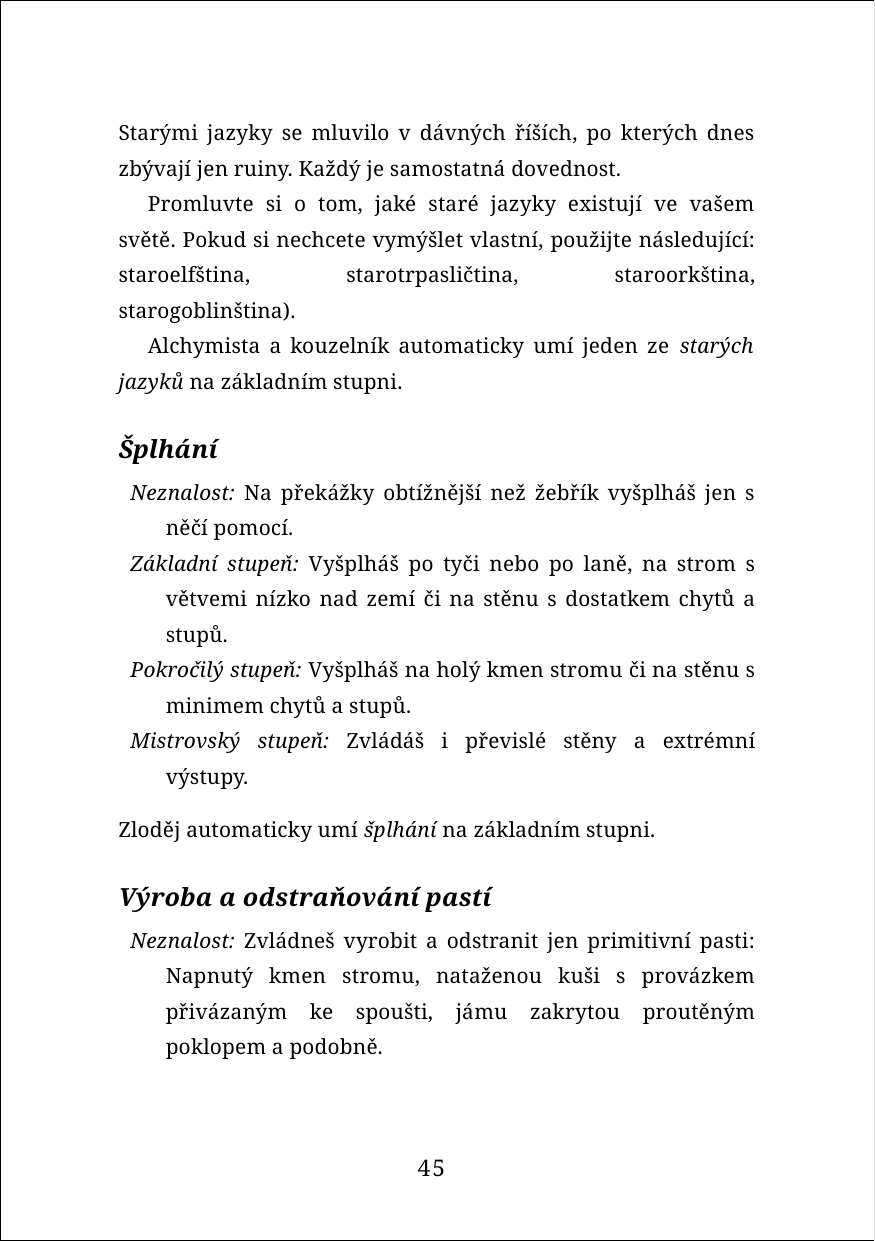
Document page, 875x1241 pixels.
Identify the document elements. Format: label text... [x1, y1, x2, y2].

text Základní stupeň: Vyšplháš po tyči nebo po laně, na strom s větvemi nízko nad zemí či na stěnu s dostatkem chytů a stupů. [130, 549, 756, 648]
text Mistrovský stupeň: Zvládáš i převislé stěny a extrémní výstupy. [130, 726, 756, 790]
subtitle Výroba a odstraňování pastí [118, 880, 756, 914]
text Starými jazyky se mluvilo v dávných říších, po kterých dnes zbývají jen ruiny. Každý je samostatná dovednost. Promluvte si o tom, jaké staré jazyky existují ve vašem světě. Pokud si nechcete vymýšlet vlastní, použijte následující: staroelfština, starotrpasličtina, staroorkština, starogoblinština). Alchymista a kouzelník automaticky umí jeden ze starých jazyků na základním stupni. [118, 118, 756, 395]
text Neznalost: Zvládneš vyrobit a odstranit jen primitivní pasti: Napnutý kmen stromu, nataženou kuši s provázkem přivázaným ke spoušti, jámu zakrytou proutěným poklopem a podobně. [130, 926, 756, 1061]
text Zloděj automaticky umí šplhání na základním stupni. [118, 815, 756, 843]
subtitle Šplhání [118, 432, 756, 466]
text Neznalost: Na překážky obtížnější než žebřík vyšplháš jen s něčí pomocí. [130, 478, 756, 542]
text Pokročilý stupeň: Vyšplháš na holý kmen stromu či na stěnu s minimem chytů a stupů. [130, 655, 756, 719]
